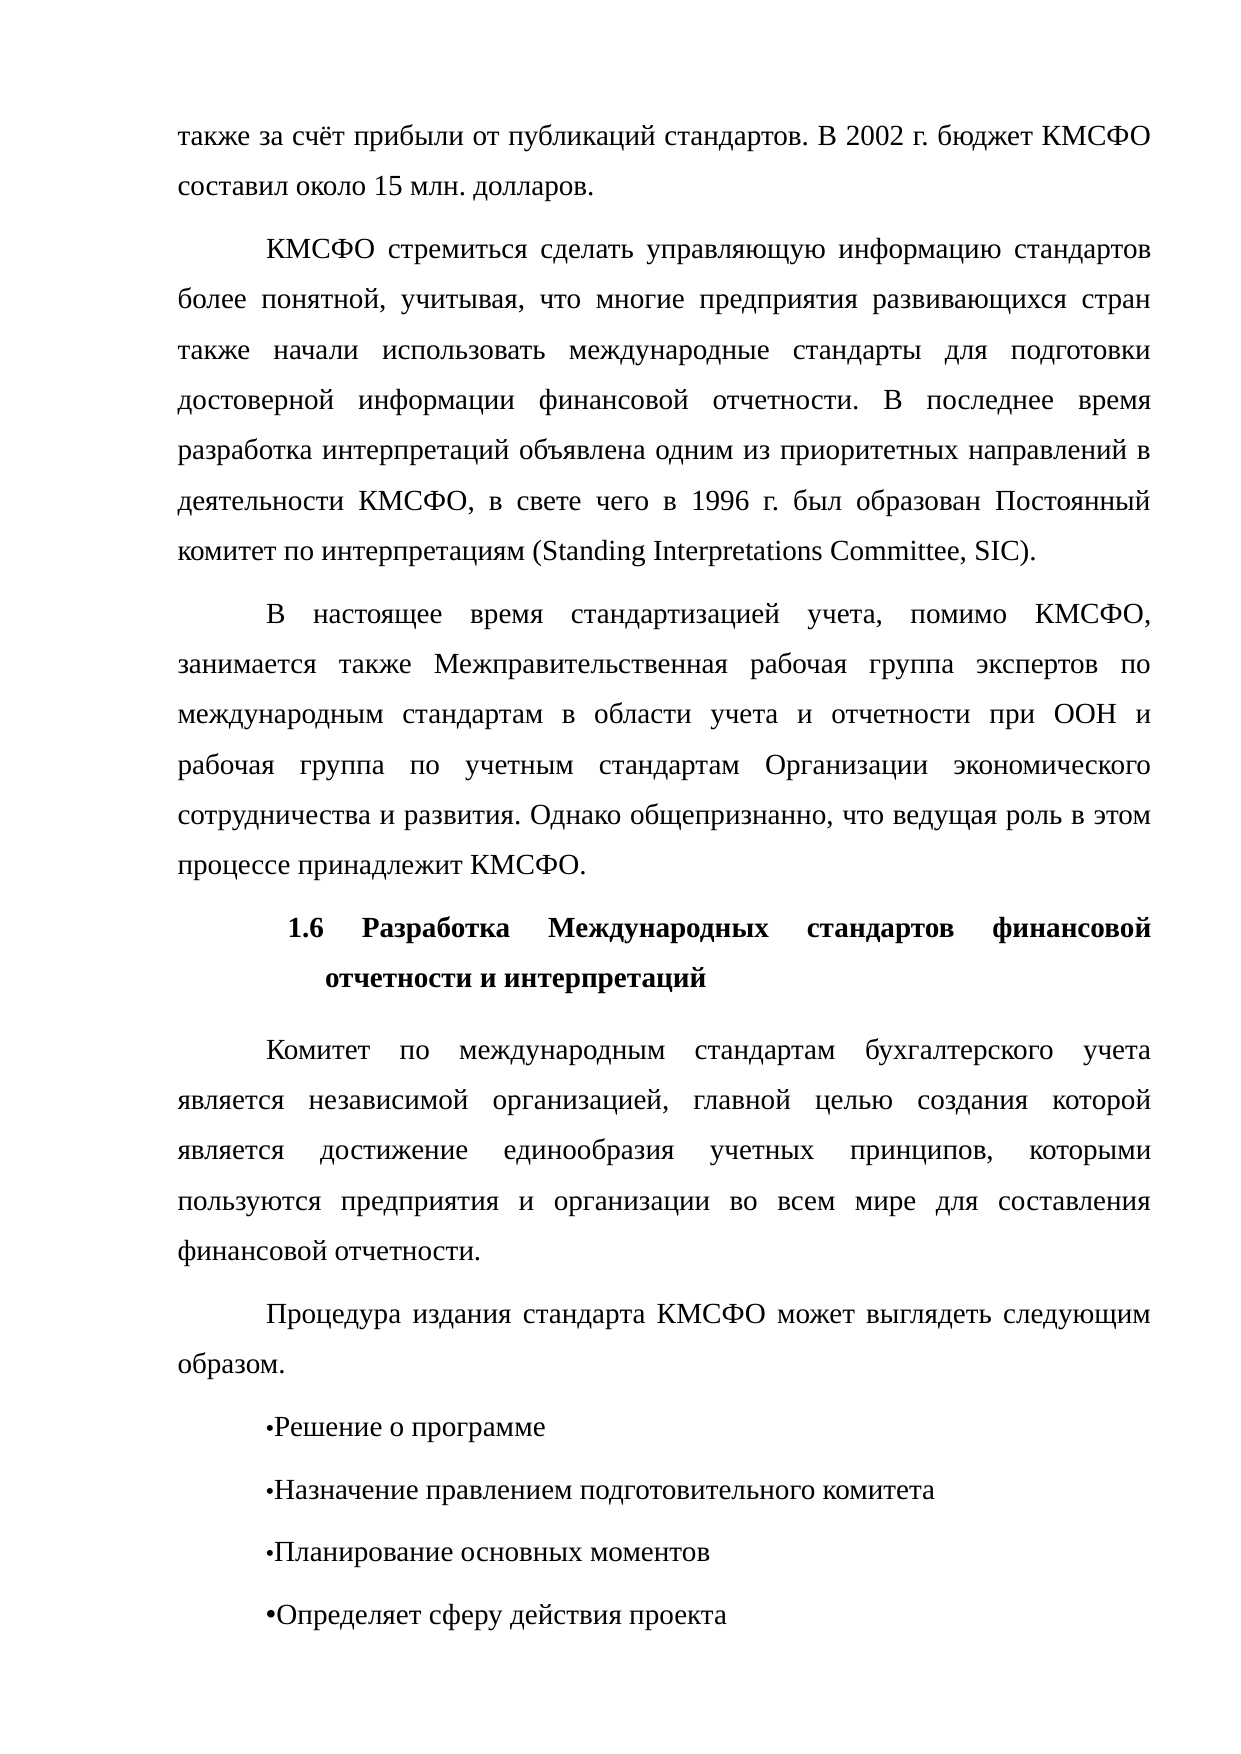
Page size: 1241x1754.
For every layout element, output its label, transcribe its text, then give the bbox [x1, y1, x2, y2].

list Планирование основных моментов [177, 1534, 1152, 1568]
text В настоящее время стандартизацией учета, помимо КМСФО, занимается также Межправительственная рабочая группа экспертов по международным стандартам в области учета и отчетности при ООН и рабочая группа по учетным стандартам Организации экономического сотрудничества и развития. Однако общепризнанно, что ведущая роль в этом процессе принадлежит КМСФО. [177, 596, 1152, 881]
text также за счёт прибыли от публикаций стандартов. В 2002 г. бюджет КМСФО составил около 15 млн. долларов. [177, 118, 1152, 202]
text Комитет по международным стандартам бухгалтерского учета является независимой организацией, главной целью создания которой является достижение единообразия учетных принципов, которыми пользуются предприятия и организации во всем мире для составления финансовой отчетности. [177, 1032, 1152, 1267]
list Решение о программе [177, 1409, 1152, 1442]
text Процедура издания стандарта КМСФО может выглядеть следующим образом. [177, 1296, 1152, 1380]
text КМСФО стремиться сделать управляющую информацию стандартов более понятной, учитывая, что многие предприятия развивающихся стран также начали использовать международные стандарты для подготовки достоверной информации финансовой отчетности. В последнее время разработка интерпретаций объявлена одним из приоритетных направлений в деятельности КМСФО, в свете чего в 1996 г. был образован Постоянный комитет по интерпретациям (Standing Interpretations Committee, SIC). [177, 231, 1152, 567]
list Определяет сферу действия проекта [177, 1597, 1152, 1631]
text 1.6 Разработка Международных стандартов финансовой отчетности и интерпретаций [287, 910, 1152, 994]
list Назначение правлением подготовительного комитета [177, 1472, 1152, 1505]
